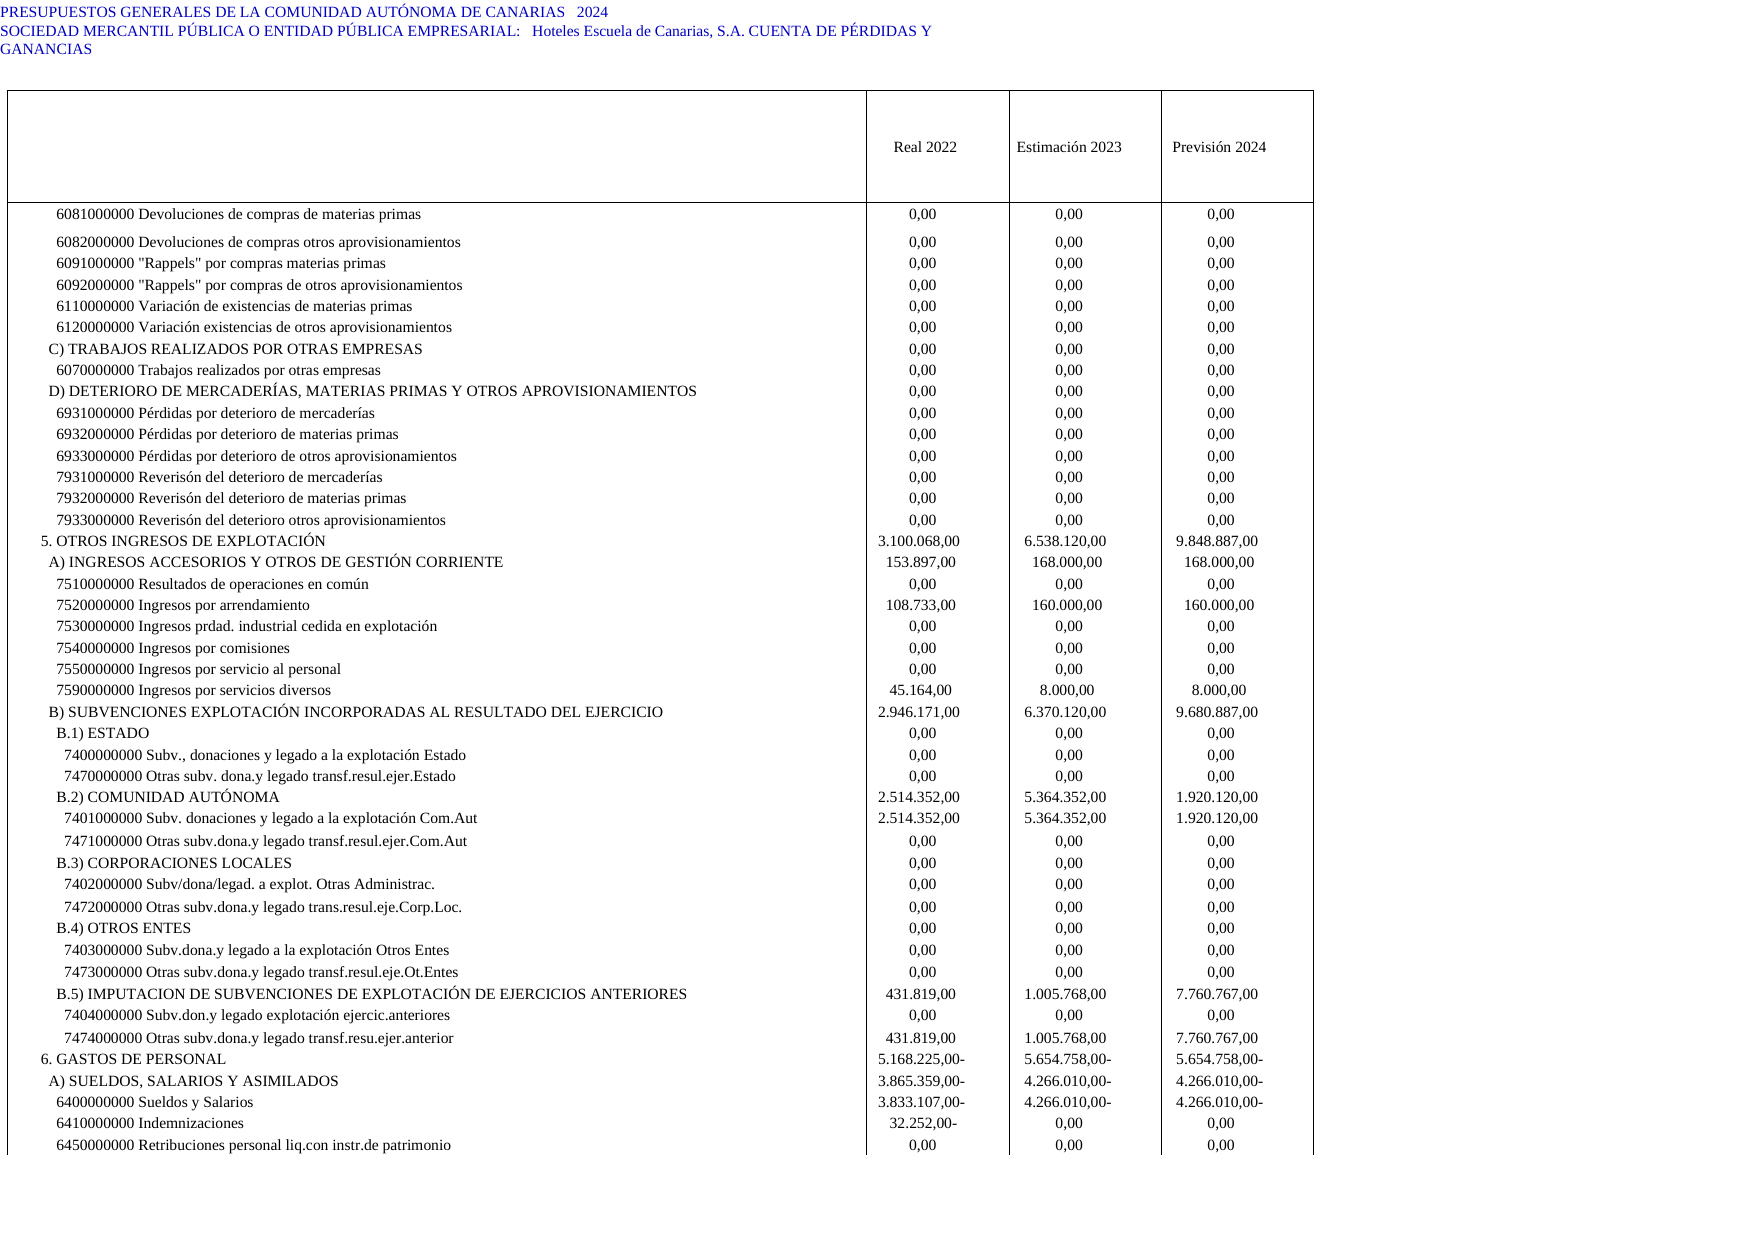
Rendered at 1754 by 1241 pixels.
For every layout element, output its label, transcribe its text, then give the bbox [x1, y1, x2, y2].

table_cell 6120000000 Variación existencias de otros aprovisionamientos [8, 316, 866, 337]
table_cell 6931000000 Pérdidas por deterioro de mercaderías [8, 402, 866, 423]
table_cell A) INGRESOS ACCESORIOS Y OTROS DE GESTIÓN CORRIENTE [8, 551, 866, 572]
table_cell 0,00 [1168, 402, 1313, 423]
table_cell [1010, 135, 1016, 202]
table_cell [867, 701, 874, 764]
table_cell 160.000,00 [1010, 594, 1161, 615]
table_cell 153.897,00 [874, 551, 1009, 572]
table_cell 7401000000 Subv. donaciones y legado a la explotación Com.Aut [8, 807, 866, 830]
table_cell 0,00 [1016, 722, 1161, 743]
table_cell 7.760.767,00 [1162, 1027, 1313, 1048]
table_cell 0,00 [867, 423, 1009, 444]
table_cell 1.920.120,00 [1168, 807, 1313, 830]
table_cell 0,00 [1168, 380, 1313, 402]
table_cell 6081000000 Devoluciones de compras de materias primas [8, 203, 866, 231]
table_cell 0,00 [1162, 231, 1313, 252]
table_cell 0,00 [1016, 917, 1161, 938]
table_cell 0,00 [1010, 658, 1161, 679]
table_cell 6092000000 "Rappels" por compras de otros aprovisionamientos [8, 274, 866, 295]
table_cell A) SUELDOS, SALARIOS Y ASIMILADOS [8, 1069, 866, 1091]
table_cell 0,00 [1162, 466, 1313, 487]
table_cell [1162, 983, 1168, 1027]
table_cell 168.000,00 [1016, 551, 1161, 572]
table_cell 7520000000 Ingresos por arrendamiento [8, 594, 866, 615]
table_cell 7470000000 Otras subv. dona.y legado transf.resul.ejer.Estado [8, 765, 866, 786]
table_cell 7931000000 Reverisón del deterioro de mercaderías [8, 466, 866, 487]
table_cell 0,00 [1010, 203, 1161, 231]
table_cell 0,00 [1010, 231, 1161, 252]
table_cell 8.000,00 [1162, 679, 1313, 701]
table_cell 0,00 [867, 1134, 1009, 1155]
table_cell 0,00 [874, 359, 1009, 380]
table_cell 7473000000 Otras subv.dona.y legado transf.resul.eje.Ot.Entes [8, 961, 866, 982]
table_header [1162, 91, 1313, 135]
table_cell 2.946.171,00 [874, 701, 1009, 722]
table_cell 0,00 [1010, 1134, 1161, 1155]
table_cell [867, 983, 874, 1027]
table_cell Previsión 2024 [1168, 135, 1313, 157]
table_header [1010, 91, 1161, 135]
table_cell 0,00 [1016, 573, 1161, 594]
table_cell 0,00 [1010, 487, 1161, 508]
table_cell 0,00 [874, 338, 1009, 359]
table_cell 0,00 [1016, 938, 1161, 961]
table_cell 3.865.359,00- [874, 1069, 1009, 1091]
table_cell [1168, 157, 1313, 202]
table_cell [1162, 338, 1168, 423]
table_cell 32.252,00- [867, 1112, 1009, 1133]
table_cell 7403000000 Subv.dona.y legado a la explotación Otros Entes [8, 938, 866, 961]
table_cell 0,00 [874, 743, 1009, 764]
table_cell 3.833.107,00- [874, 1091, 1009, 1112]
table_cell 0,00 [874, 722, 1009, 743]
table_cell 0,00 [1162, 1134, 1313, 1155]
table_cell 7472000000 Otras subv.dona.y legado trans.resul.eje.Corp.Loc. [8, 896, 866, 917]
table_cell 0,00 [874, 851, 1009, 873]
table_cell [1162, 135, 1168, 202]
table_cell 0,00 [1168, 722, 1313, 743]
table_cell [867, 786, 874, 830]
table_cell 0,00 [1168, 359, 1313, 380]
table_cell 0,00 [874, 917, 1009, 938]
table_cell 0,00 [1010, 615, 1161, 636]
table_cell 0,00 [1162, 316, 1313, 337]
table_cell 0,00 [1168, 851, 1313, 873]
table_cell [867, 530, 874, 594]
table_cell [1162, 530, 1168, 594]
table_cell B.4) OTROS ENTES [8, 917, 866, 938]
table_cell 431.819,00 [867, 1027, 1009, 1048]
table_cell 0,00 [1010, 274, 1161, 295]
table_cell 0,00 [1010, 765, 1161, 786]
table_cell 0,00 [1010, 896, 1161, 917]
table_cell 0,00 [1168, 338, 1313, 359]
table_cell 4.266.010,00- [1016, 1091, 1161, 1112]
table_cell [1010, 917, 1016, 961]
table_cell 0,00 [1010, 1112, 1161, 1133]
table_cell 7404000000 Subv.don.y legado explotación ejercic.anteriores [8, 1004, 866, 1027]
table_cell B.5) IMPUTACION DE SUBVENCIONES DE EXPLOTACIÓN DE EJERCICIOS ANTERIORES [8, 983, 866, 1004]
table_cell 5.364.352,00 [1016, 786, 1161, 807]
table_cell 0,00 [867, 295, 1009, 316]
table_cell 0,00 [867, 466, 1009, 487]
table_cell 7530000000 Ingresos prdad. industrial cedida en explotación [8, 615, 866, 636]
table_cell 3.100.068,00 [874, 530, 1009, 551]
table_cell B.2) COMUNIDAD AUTÓNOMA [8, 786, 866, 807]
table_cell [1162, 1048, 1168, 1112]
table_cell [1010, 530, 1016, 594]
table_cell 0,00 [1162, 1112, 1313, 1133]
table_cell 0,00 [874, 938, 1009, 961]
table_cell 0,00 [1010, 830, 1161, 851]
table_cell [1010, 983, 1016, 1027]
table_cell 6.538.120,00 [1016, 530, 1161, 551]
table_cell [8, 135, 866, 157]
table_cell 7474000000 Otras subv.dona.y legado transf.resu.ejer.anterior [8, 1027, 866, 1048]
table_cell 5.364.352,00 [1016, 807, 1161, 830]
table_cell [867, 851, 874, 896]
table_cell D) DETERIORO DE MERCADERÍAS, MATERIAS PRIMAS Y OTROS APROVISIONAMIENTOS [8, 380, 866, 402]
table_cell [874, 157, 1009, 202]
table_cell 7550000000 Ingresos por servicio al personal [8, 658, 866, 679]
table_cell 0,00 [1010, 444, 1161, 466]
table_cell 5.168.225,00- [874, 1048, 1009, 1069]
table_cell 0,00 [867, 615, 1009, 636]
table_cell 1.005.768,00 [1016, 983, 1161, 1004]
table_cell 1.005.768,00 [1010, 1027, 1161, 1048]
table_cell 0,00 [867, 896, 1009, 917]
table_cell 0,00 [867, 765, 1009, 786]
table_cell 6933000000 Pérdidas por deterioro de otros aprovisionamientos [8, 444, 866, 466]
table_cell 6. GASTOS DE PERSONAL [8, 1048, 866, 1069]
table_cell 0,00 [1162, 658, 1313, 679]
table_cell 0,00 [1162, 444, 1313, 466]
table_cell B) SUBVENCIONES EXPLOTACIÓN INCORPORADAS AL RESULTADO DEL EJERCICIO [8, 701, 866, 722]
table_cell 7.760.767,00 [1168, 983, 1313, 1004]
table_cell [867, 1048, 874, 1112]
table_cell 0,00 [1162, 961, 1313, 982]
table_cell 0,00 [1162, 636, 1313, 658]
table_cell 0,00 [1016, 402, 1161, 423]
table_cell 5.654.758,00- [1168, 1048, 1313, 1069]
table_cell [867, 338, 874, 423]
table_cell C) TRABAJOS REALIZADOS POR OTRAS EMPRESAS [8, 338, 866, 359]
table_cell 0,00 [1168, 917, 1313, 938]
table_cell 0,00 [1010, 508, 1161, 530]
table_cell 0,00 [1010, 636, 1161, 658]
table_cell Real 2022 [874, 135, 1009, 157]
table_cell Estimación 2023 [1016, 135, 1161, 157]
table_cell 0,00 [867, 636, 1009, 658]
table_cell 7400000000 Subv., donaciones y legado a la explotación Estado [8, 743, 866, 764]
table_cell [1010, 338, 1016, 423]
table_cell [1162, 851, 1168, 896]
table_cell 0,00 [1162, 487, 1313, 508]
table_cell 9.848.887,00 [1168, 530, 1313, 551]
table_cell 0,00 [1016, 380, 1161, 402]
table_cell 0,00 [1162, 830, 1313, 851]
table_cell B.1) ESTADO [8, 722, 866, 743]
table_cell [1162, 917, 1168, 961]
table_cell 0,00 [1162, 252, 1313, 273]
table_cell 0,00 [1016, 1004, 1161, 1027]
table_cell 0,00 [1162, 274, 1313, 295]
table_cell [1010, 1048, 1016, 1112]
table_cell 0,00 [1010, 295, 1161, 316]
table_cell 5.654.758,00- [1016, 1048, 1161, 1069]
table_cell 45.164,00 [867, 679, 1009, 701]
table_cell [867, 917, 874, 961]
table_cell 0,00 [1168, 573, 1313, 594]
table_cell 0,00 [1010, 961, 1161, 982]
table_cell [1016, 157, 1161, 202]
table_cell 0,00 [867, 203, 1009, 231]
table_cell 0,00 [867, 487, 1009, 508]
table_cell 6450000000 Retribuciones personal liq.con instr.de patrimonio [8, 1134, 866, 1155]
table_cell 0,00 [874, 573, 1009, 594]
table_cell 1.920.120,00 [1168, 786, 1313, 807]
table_cell [1010, 786, 1016, 830]
table_cell 7590000000 Ingresos por servicios diversos [8, 679, 866, 701]
table_header [8, 91, 866, 135]
table_cell 108.733,00 [867, 594, 1009, 615]
table_cell [1010, 851, 1016, 896]
table_cell 4.266.010,00- [1016, 1069, 1161, 1091]
table_cell 7471000000 Otras subv.dona.y legado transf.resul.ejer.Com.Aut [8, 830, 866, 851]
table_header [867, 91, 1009, 135]
table_cell [8, 157, 866, 202]
table_cell 0,00 [1010, 252, 1161, 273]
table_cell 0,00 [1010, 466, 1161, 487]
table_cell 2.514.352,00 [874, 786, 1009, 807]
table_cell 0,00 [874, 380, 1009, 402]
table_cell 6091000000 "Rappels" por compras materias primas [8, 252, 866, 273]
table_cell 0,00 [1168, 743, 1313, 764]
table_cell 0,00 [867, 961, 1009, 982]
table_cell 0,00 [867, 231, 1009, 252]
table_cell 7510000000 Resultados de operaciones en común [8, 573, 866, 594]
table_cell 6400000000 Sueldos y Salarios [8, 1091, 866, 1112]
table_cell [867, 135, 874, 202]
table_cell 0,00 [1016, 873, 1161, 896]
table_cell 7932000000 Reverisón del deterioro de materias primas [8, 487, 866, 508]
table_cell 0,00 [1168, 938, 1313, 961]
table_cell [1010, 701, 1016, 764]
table_cell 0,00 [1168, 1004, 1313, 1027]
table_cell 0,00 [1010, 316, 1161, 337]
table_cell [1162, 701, 1168, 764]
table_cell 6110000000 Variación de existencias de materias primas [8, 295, 866, 316]
table_cell 0,00 [874, 873, 1009, 896]
table_cell 4.266.010,00- [1168, 1091, 1313, 1112]
table_cell 0,00 [874, 1004, 1009, 1027]
table_cell 7402000000 Subv/dona/legad. a explot. Otras Administrac. [8, 873, 866, 896]
table_cell 0,00 [1016, 743, 1161, 764]
table_cell 0,00 [1162, 765, 1313, 786]
table_cell 0,00 [1162, 615, 1313, 636]
table_cell 0,00 [874, 402, 1009, 423]
table_cell 0,00 [867, 658, 1009, 679]
table_cell 0,00 [1016, 851, 1161, 873]
table_cell 0,00 [1016, 359, 1161, 380]
table_cell 6.370.120,00 [1016, 701, 1161, 722]
table_cell 0,00 [1016, 338, 1161, 359]
table_cell 160.000,00 [1162, 594, 1313, 615]
table_cell 0,00 [1162, 423, 1313, 444]
table_cell 0,00 [1168, 873, 1313, 896]
table_cell 0,00 [867, 274, 1009, 295]
table_cell 7540000000 Ingresos por comisiones [8, 636, 866, 658]
table_cell 6410000000 Indemnizaciones [8, 1112, 866, 1133]
table_cell 5. OTROS INGRESOS DE EXPLOTACIÓN [8, 530, 866, 551]
table_cell B.3) CORPORACIONES LOCALES [8, 851, 866, 873]
table_cell 0,00 [867, 508, 1009, 530]
table_cell 0,00 [1010, 423, 1161, 444]
table_cell 0,00 [1162, 508, 1313, 530]
table_cell 9.680.887,00 [1168, 701, 1313, 722]
table_cell 6932000000 Pérdidas por deterioro de materias primas [8, 423, 866, 444]
table_cell 431.819,00 [874, 983, 1009, 1004]
table_cell 0,00 [867, 830, 1009, 851]
table_cell 0,00 [867, 444, 1009, 466]
table_cell 8.000,00 [1010, 679, 1161, 701]
table_cell 6082000000 Devoluciones de compras otros aprovisionamientos [8, 231, 866, 252]
table_cell 6070000000 Trabajos realizados por otras empresas [8, 359, 866, 380]
table_cell 0,00 [1162, 203, 1313, 231]
table_cell 0,00 [1162, 295, 1313, 316]
table_cell 7933000000 Reverisón del deterioro otros aprovisionamientos [8, 508, 866, 530]
table_cell 2.514.352,00 [874, 807, 1009, 830]
table_cell 4.266.010,00- [1168, 1069, 1313, 1091]
table_cell 0,00 [867, 252, 1009, 273]
table_cell 0,00 [867, 316, 1009, 337]
table_cell 168.000,00 [1168, 551, 1313, 572]
table_cell 0,00 [1162, 896, 1313, 917]
table_cell [1162, 786, 1168, 830]
